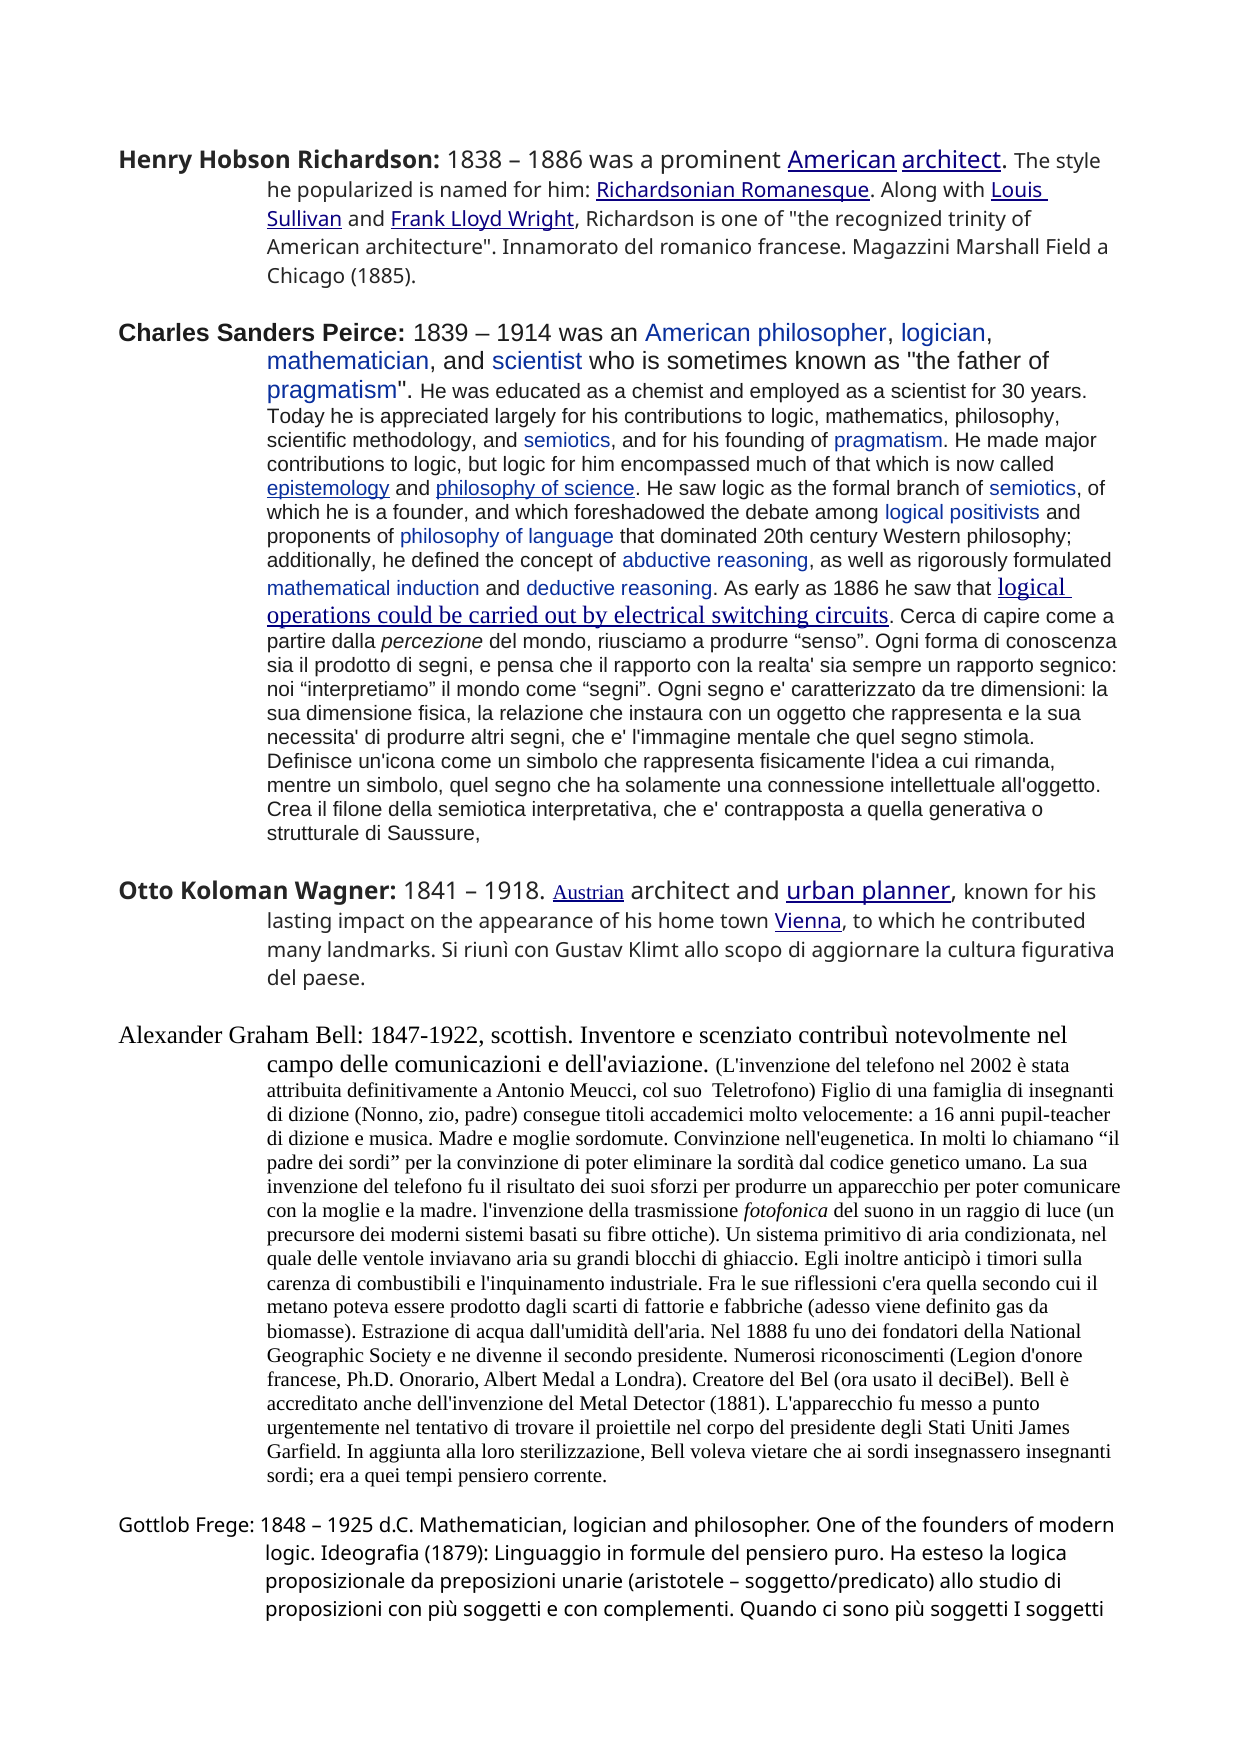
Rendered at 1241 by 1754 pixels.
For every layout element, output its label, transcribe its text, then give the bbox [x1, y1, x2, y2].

text Gottlob Frege: 1848 – 1925 d.C. Mathematician, logician and philosopher. One of the founders of modern logic. Ideografia (1879): Linguaggio in formule del pensiero puro. Ha esteso la logica proposizionale da preposizioni unarie (aristotele – soggetto/predicato) allo studio di proposizioni con più soggetti e con complementi. Quando ci sono più soggetti I soggetti [118, 1511, 1122, 1622]
text Charles Sanders Peirce: 1839 – 1914 was an American philosopher, logician, mathematician, and scientist who is sometimes known as "the father of pragmatism". He was educated as a chemist and employed as a scientist for 30 years. Today he is appreciated largely for his contributions to logic, mathematics, philosophy, scientific methodology, and semiotics, and for his founding of pragmatism. He made major contributions to logic, but logic for him encompassed much of that which is now called epistemology and philosophy of science. He saw logic as the formal branch of semiotics, of which he is a founder, and which foreshadowed the debate among logical positivists and proponents of philosophy of language that dominated 20th century Western philosophy; additionally, he defined the concept of abductive reasoning, as well as rigorously formulated mathematical induction and deductive reasoning. As early as 1886 he saw that logical operations could be carried out by electrical switching circuits. Cerca di capire come a partire dalla percezione del mondo, riusciamo a produrre “senso”. Ogni forma di conoscenza sia il prodotto di segni, e pensa che il rapporto con la realta' sia sempre un rapporto segnico: noi “interpretiamo” il mondo come “segni”. Ogni segno e' caratterizzato da tre dimensioni: la sua dimensione fisica, la relazione che instaura con un oggetto che rappresenta e la sua necessita' di produrre altri segni, che e' l'immagine mentale che quel segno stimola. Definisce un'icona come un simbolo che rappresenta fisicamente l'idea a cui rimanda, mentre un simbolo, quel segno che ha solamente una connessione intellettuale all'oggetto. Crea il filone della semiotica interpretativa, che e' contrapposta a quella generativa o strutturale di Saussure, [118, 318, 1122, 845]
text Henry Hobson Richardson: 1838 – 1886 was a prominent American architect. The style he popularized is named for him: Richardsonian Romanesque. Along with Louis Sullivan and Frank Lloyd Wright, Richardson is one of "the recognized trinity of American architecture". Innamorato del romanico francese. Magazzini Marshall Field a Chicago (1885). [118, 142, 1122, 289]
text Otto Koloman Wagner: 1841 – 1918. Austrian architect and urban planner, known for his lasting impact on the appearance of his home town Vienna, to which he contributed many landmarks. Si riunì con Gustav Klimt allo scopo di aggiornare la cultura figurativa del paese. [118, 873, 1122, 992]
text Alexander Graham Bell: 1847-1922, scottish. Inventore e scenziato contribuì notevolmente nel campo delle comunicazioni e dell'aviazione. (L'invenzione del telefono nel 2002 è stata attribuita definitivamente a Antonio Meucci, col suo Teletrofono) Figlio di una famiglia di insegnanti di dizione (Nonno, zio, padre) consegue titoli accademici molto velocemente: a 16 anni pupil-teacher di dizione e musica. Madre e moglie sordomute. Convinzione nell'eugenetica. In molti lo chiamano “il padre dei sordi” per la convinzione di poter eliminare la sordità dal codice genetico umano. La sua invenzione del telefono fu il risultato dei suoi sforzi per produrre un apparecchio per poter comunicare con la moglie e la madre. l'invenzione della trasmissione fotofonica del suono in un raggio di luce (un precursore dei moderni sistemi basati su fibre ottiche). Un sistema primitivo di aria condizionata, nel quale delle ventole inviavano aria su grandi blocchi di ghiaccio. Egli inoltre anticipò i timori sulla carenza di combustibili e l'inquinamento industriale. Fra le sue riflessioni c'era quella secondo cui il metano poteva essere prodotto dagli scarti di fattorie e fabbriche (adesso viene definito gas da biomasse). Estrazione di acqua dall'umidità dell'aria. Nel 1888 fu uno dei fondatori della National Geographic Society e ne divenne il secondo presidente. Numerosi riconoscimenti (Legion d'onore francese, Ph.D. Onorario, Albert Medal a Londra). Creatore del Bel (ora usato il deciBel). Bell è accreditato anche dell'invenzione del Metal Detector (1881). L'apparecchio fu messo a punto urgentemente nel tentativo di trovare il proiettile nel corpo del presidente degli Stati Uniti James Garfield. In aggiunta alla loro sterilizzazione, Bell voleva vietare che ai sordi insegnassero insegnanti sordi; era a quei tempi pensiero corrente. [118, 1020, 1122, 1487]
